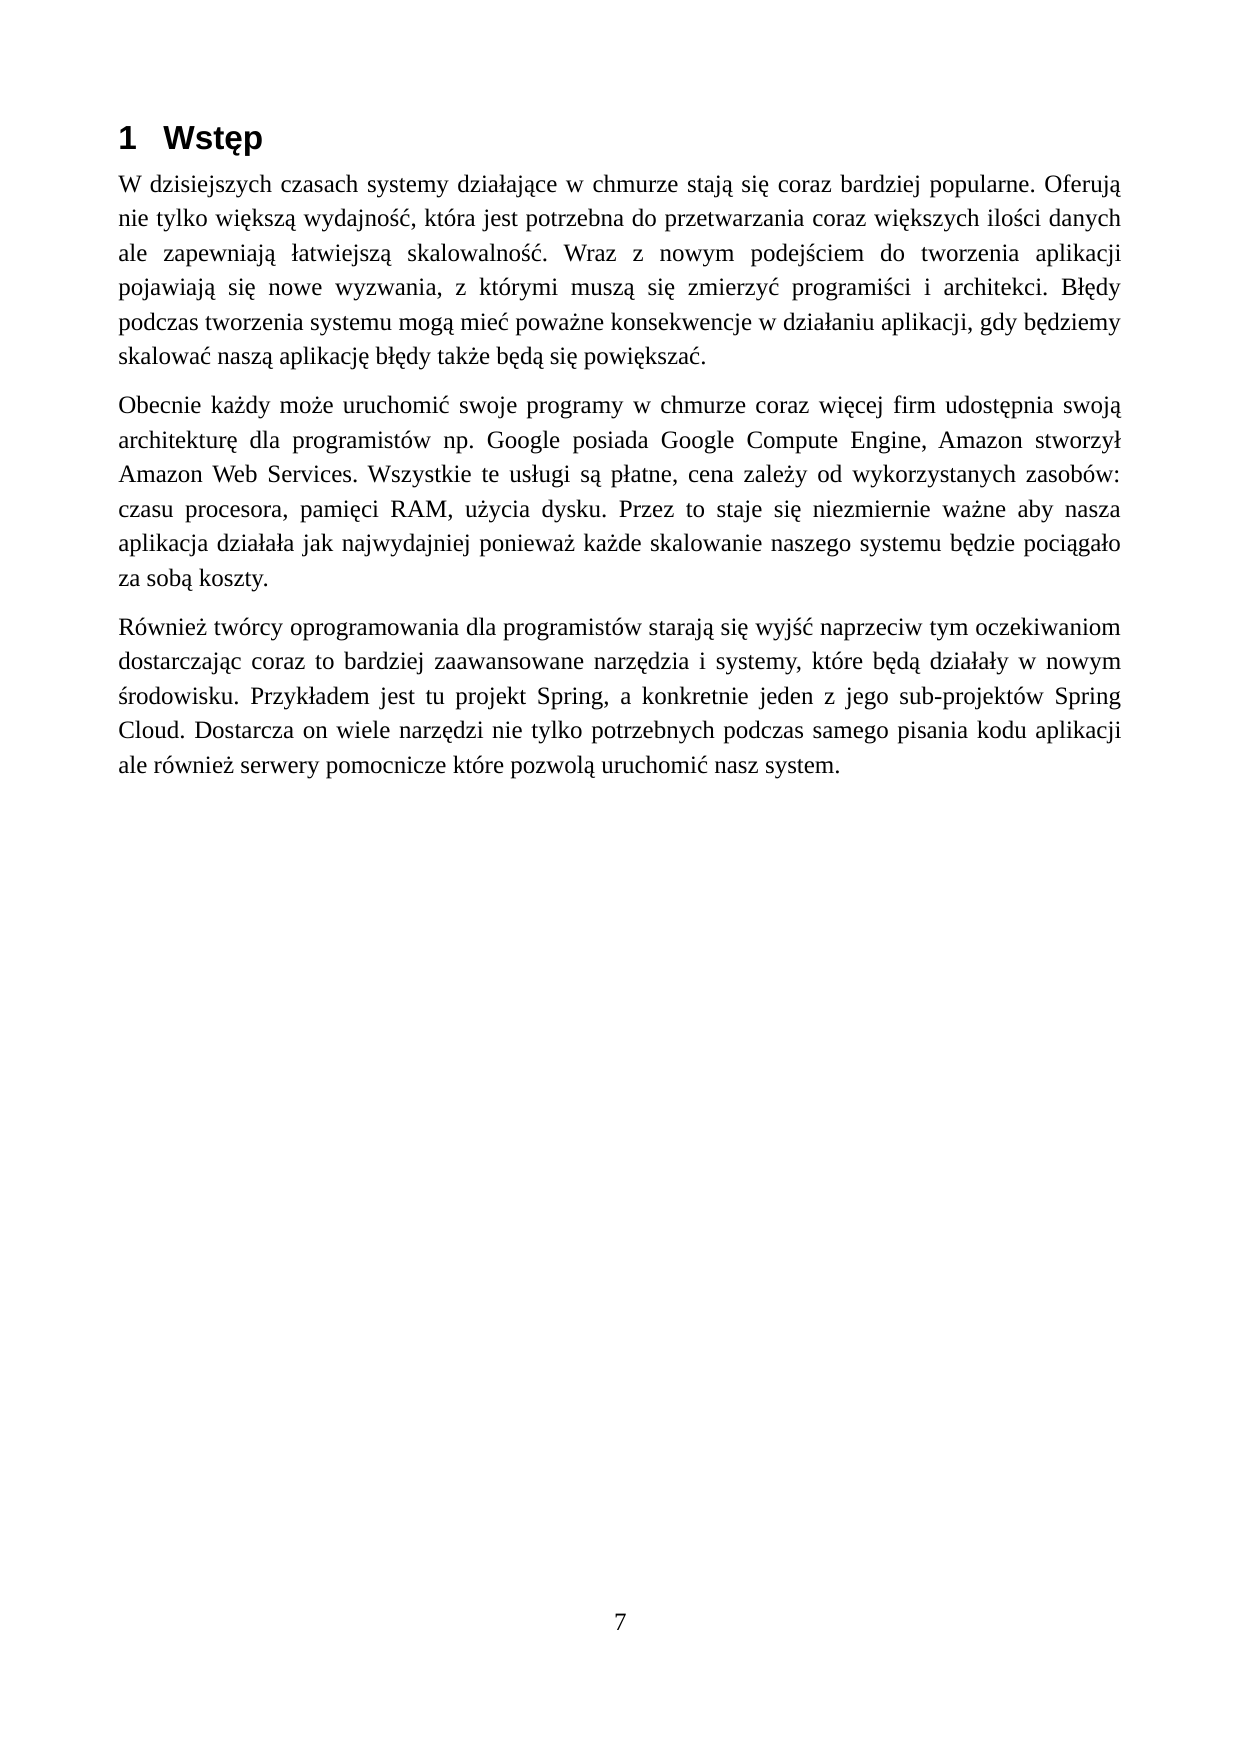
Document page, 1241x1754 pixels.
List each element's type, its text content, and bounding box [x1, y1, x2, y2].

text Również twórcy oprogramowania dla programistów starają się wyjść naprzeciw tym oczekiwaniom dostarczając coraz to bardziej zaawansowane narzędzia i systemy, które będą działały w nowym środowisku. Przykładem jest tu projekt Spring, a konkretnie jeden z jego sub-projektów Spring Cloud. Dostarcza on wiele narzędzi nie tylko potrzebnych podczas samego pisania kodu aplikacji ale również serwery pomocnicze które pozwolą uruchomić nasz system. [118, 612, 1122, 779]
text Obecnie każdy może uruchomić swoje programy w chmurze coraz więcej firm udostępnia swoją architekturę dla programistów np. Google posiada Google Compute Engine, Amazon stworzył Amazon Web Services. Wszystkie te usługi są płatne, cena zależy od wykorzystanych zasobów: czasu procesora, pamięci RAM, użycia dysku. Przez to staje się niezmiernie ważne aby nasza aplikacja działała jak najwydajniej ponieważ każde skalowanie naszego systemu będzie pociągało za sobą koszty. [118, 391, 1122, 592]
text W dzisiejszych czasach systemy działające w chmurze stają się coraz bardziej popularne. Oferują nie tylko większą wydajność, która jest potrzebna do przetwarzania coraz większych ilości danych ale zapewniają łatwiejszą skalowalność. Wraz z nowym podejściem do tworzenia aplikacji pojawiają się nowe wyzwania, z którymi muszą się zmierzyć programiści i architekci. Błędy podczas tworzenia systemu mogą mieć poważne konsekwencje w działaniu aplikacji, gdy będziemy skalować naszą aplikację błędy także będą się powiększać. [118, 169, 1122, 370]
subtitle Wstęp [118, 118, 1122, 157]
